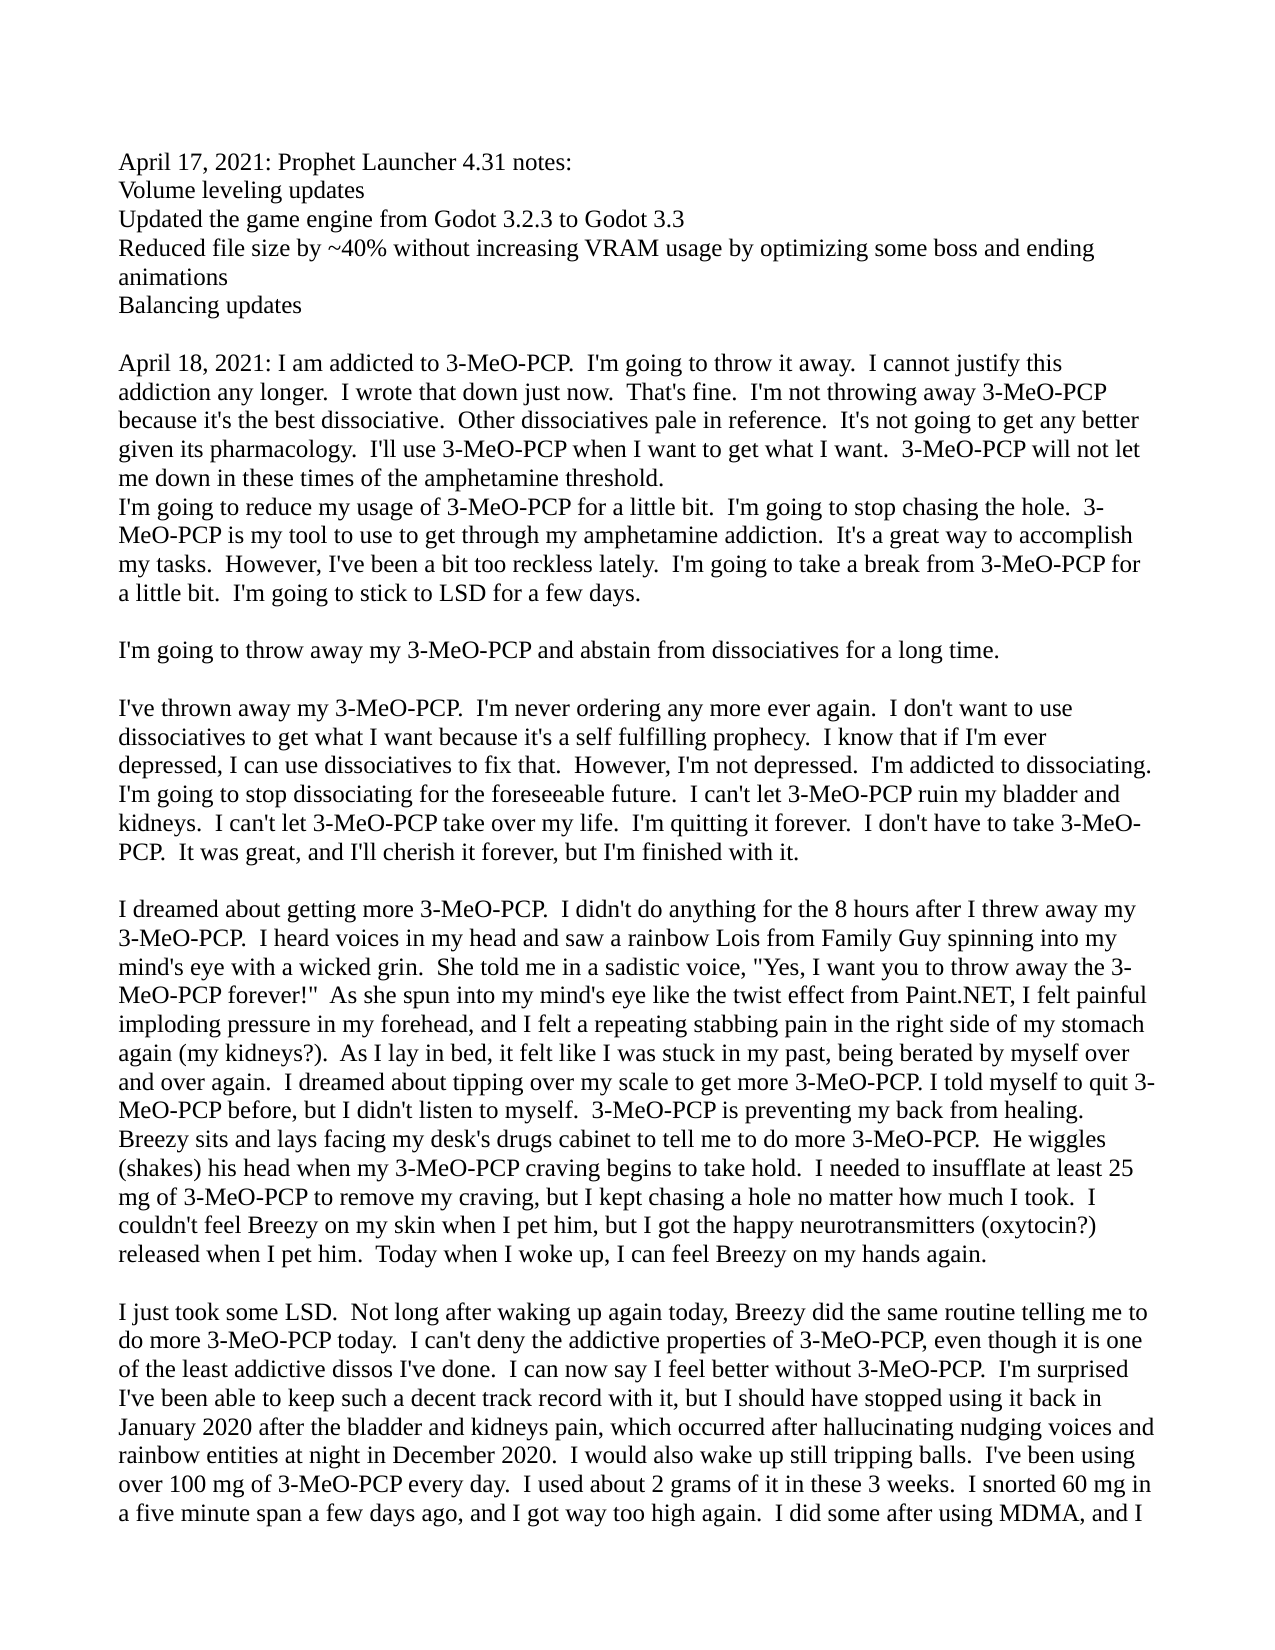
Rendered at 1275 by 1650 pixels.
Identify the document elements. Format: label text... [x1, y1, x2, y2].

text I'm going to throw away my 3-MeO-PCP and abstain from dissociatives for a long time. [118, 636, 1157, 664]
text April 18, 2021: I am addicted to 3-MeO-PCP. I'm going to throw it away. I cannot justify this addiction any longer. I wrote that down just now. That's fine. I'm not throwing away 3-MeO-PCP because it's the best dissociative. Other dissociatives pale in reference. It's not going to get any better given its pharmacology. I'll use 3-MeO-PCP when I want to get what I want. 3-MeO-PCP will not let me down in these times of the amphetamine threshold. [118, 348, 1157, 492]
text April 17, 2021: Prophet Launcher 4.31 notes: [118, 147, 1157, 176]
text Balancing updates [118, 291, 1157, 319]
text Updated the game engine from Godot 3.2.3 to Godot 3.3 [118, 204, 1157, 233]
text Reduced file size by ~40% without increasing VRAM usage by optimizing some boss and ending animations [118, 233, 1157, 291]
text I dreamed about getting more 3-MeO-PCP. I didn't do anything for the 8 hours after I threw away my 3-MeO-PCP. I heard voices in my head and saw a rainbow Lois from Family Guy spinning into my mind's eye with a wicked grin. She told me in a sadistic voice, "Yes, I want you to throw away the 3-MeO-PCP forever!" As she spun into my mind's eye like the twist effect from Paint.NET, I felt painful imploding pressure in my forehead, and I felt a repeating stabbing pain in the right side of my stomach again (my kidneys?). As I lay in bed, it felt like I was stuck in my past, being berated by myself over and over again. I dreamed about tipping over my scale to get more 3-MeO-PCP. I told myself to quit 3-MeO-PCP before, but I didn't listen to myself. 3-MeO-PCP is preventing my back from healing. Breezy sits and lays facing my desk's drugs cabinet to tell me to do more 3-MeO-PCP. He wiggles (shakes) his head when my 3-MeO-PCP craving begins to take hold. I needed to insufflate at least 25 mg of 3-MeO-PCP to remove my craving, but I kept chasing a hole no matter how much I took. I couldn't feel Breezy on my skin when I pet him, but I got the happy neurotransmitters (oxytocin?) released when I pet him. Today when I woke up, I can feel Breezy on my hands again. [118, 894, 1157, 1268]
text I've thrown away my 3-MeO-PCP. I'm never ordering any more ever again. I don't want to use dissociatives to get what I want because it's a self fulfilling prophecy. I know that if I'm ever depressed, I can use dissociatives to fix that. However, I'm not depressed. I'm addicted to dissociating. I'm going to stop dissociating for the foreseeable future. I can't let 3-MeO-PCP ruin my bladder and kidneys. I can't let 3-MeO-PCP take over my life. I'm quitting it forever. I don't have to take 3-MeO-PCP. It was great, and I'll cherish it forever, but I'm finished with it. [118, 693, 1157, 866]
text Volume leveling updates [118, 176, 1157, 204]
text I just took some LSD. Not long after waking up again today, Breezy did the same routine telling me to do more 3-MeO-PCP today. I can't deny the addictive properties of 3-MeO-PCP, even though it is one of the least addictive dissos I've done. I can now say I feel better without 3-MeO-PCP. I'm surprised I've been able to keep such a decent track record with it, but I should have stopped using it back in January 2020 after the bladder and kidneys pain, which occurred after hallucinating nudging voices and rainbow entities at night in December 2020. I would also wake up still tripping balls. I've been using over 100 mg of 3-MeO-PCP every day. I used about 2 grams of it in these 3 weeks. I snorted 60 mg in a five minute span a few days ago, and I got way too high again. I did some after using MDMA, and I [118, 1297, 1157, 1527]
text I'm going to reduce my usage of 3-MeO-PCP for a little bit. I'm going to stop chasing the hole. 3-MeO-PCP is my tool to use to get through my amphetamine addiction. It's a great way to accomplish my tasks. However, I've been a bit too reckless lately. I'm going to take a break from 3-MeO-PCP for a little bit. I'm going to stick to LSD for a few days. [118, 492, 1157, 607]
